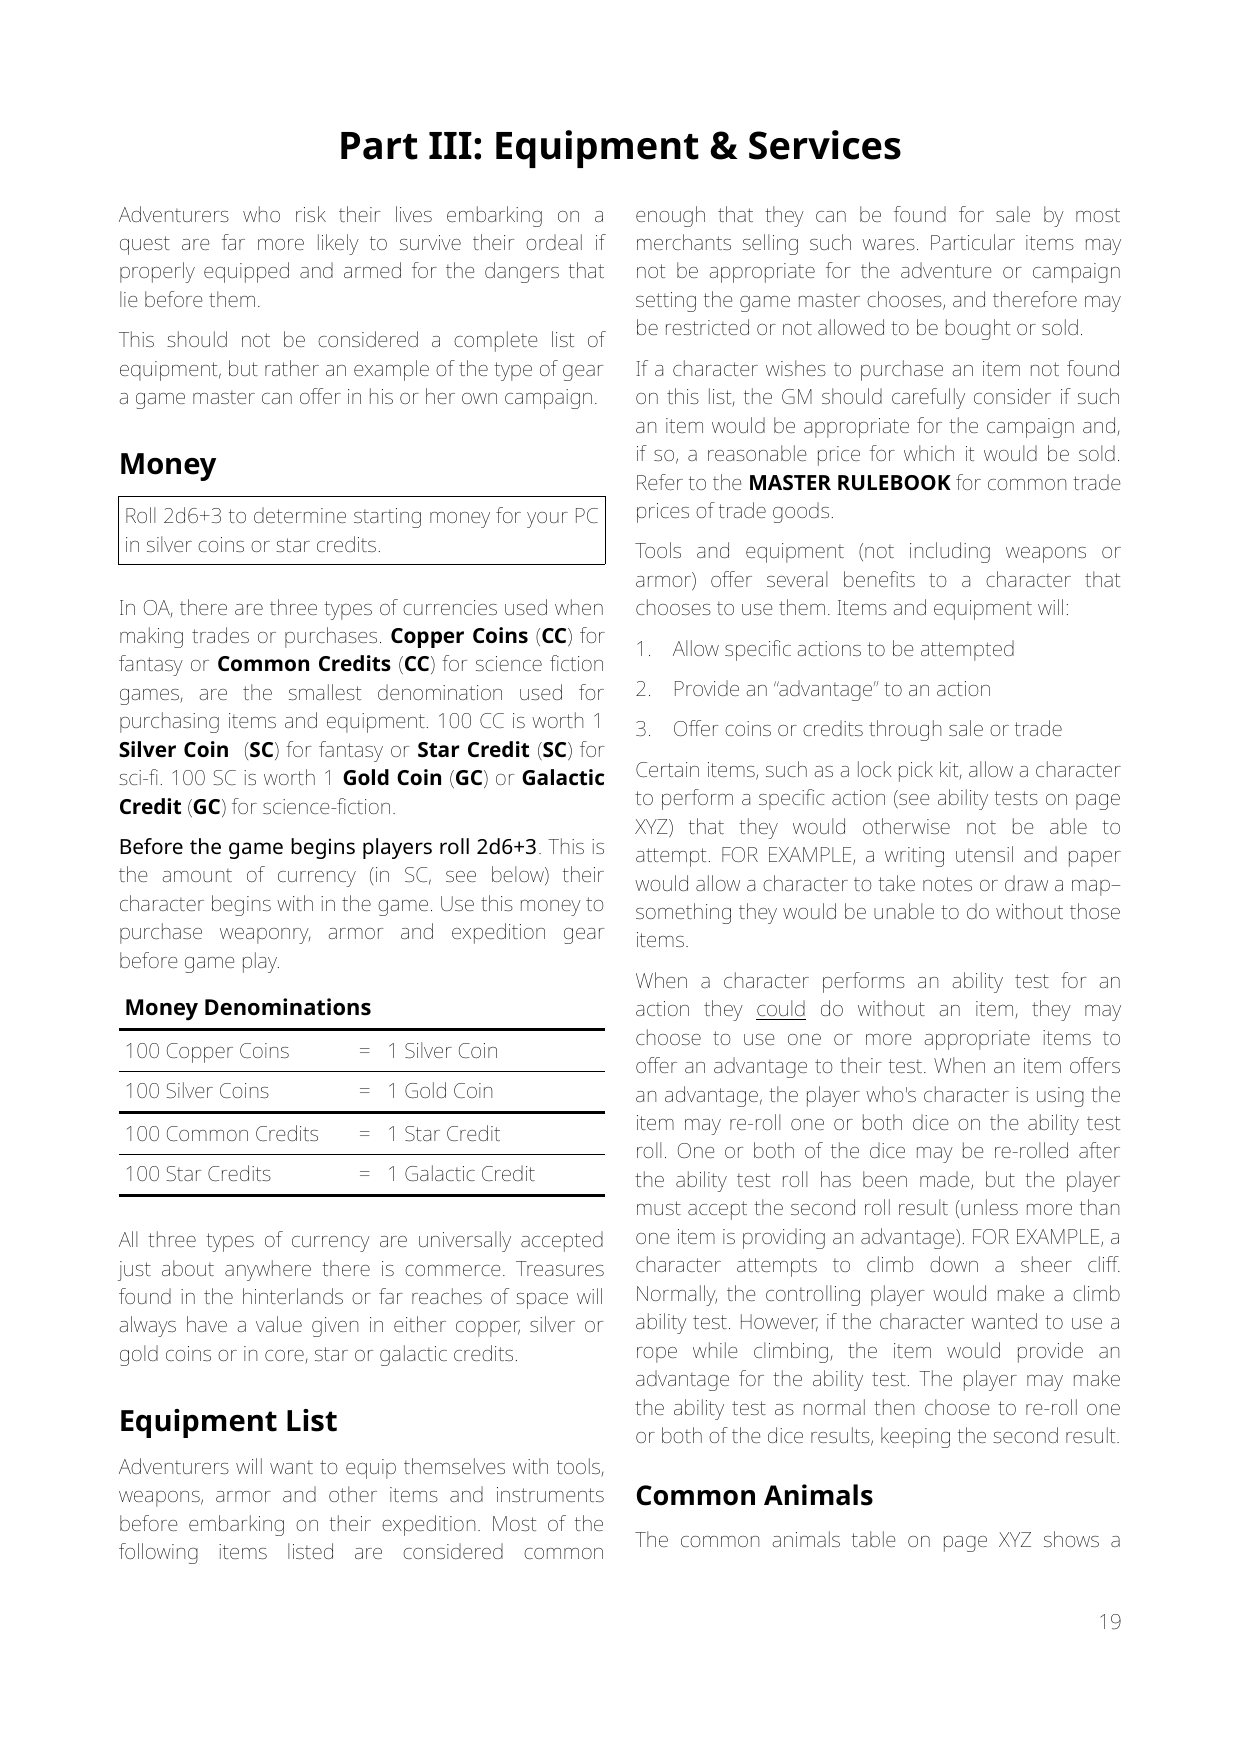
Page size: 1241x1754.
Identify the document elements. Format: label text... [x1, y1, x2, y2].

table_cell 1 Silver Coin [381, 1031, 604, 1071]
text Equipment List [118, 1400, 605, 1440]
table_cell 1 Star Credit [381, 1114, 604, 1154]
text If a character wishes to purchase an item not found on this list, the GM should carefully consider if such an item would be appropriate for the campaign and, if so, a reasonable price for which it would be sold. Refer to the MASTER RULEBOOK for common trade prices of trade goods. [635, 354, 1122, 524]
text Adventurers will want to equip themselves with tools, weapons, armor and other items and instruments before embarking on their expedition. Most of the following items listed are considered common [118, 1452, 605, 1566]
table_cell = [353, 1031, 381, 1071]
text Adventurers who risk their lives embarking on a quest are far more likely to survive their ordeal if properly equipped and armed for the dangers that lie before them. [118, 200, 605, 313]
text All three types of currency are universally accepted just about anywhere there is commerce. Treasures found in the hinterlands or far reaches of space will always have a value given in either copper, silver or gold coins or in core, star or galactic credits. [118, 1197, 605, 1367]
table_cell 100 Copper Coins [119, 1031, 353, 1071]
table_cell = [353, 1072, 381, 1111]
subtitle Money [118, 443, 605, 483]
text The common animals table on page XYZ shows a [635, 1525, 1122, 1554]
text In OA, there are three types of currencies used when making trades or purchases. Copper Coins (CC) for fantasy or Common Credits (CC) for science fiction games, are the smallest denomination used for purchasing items and equipment. 100 CC is worth 1 Silver Coin (SC) for fantasy or Star Credit (SC) for sci-fi. 100 SC is worth 1 Gold Coin (GC) or Galactic Credit (GC) for science-fiction. [118, 565, 605, 820]
text When a character performs an ability test for an action they could do without an item, they may choose to use one or more appropriate items to offer an advantage to their test. When an item offers an advantage, the player who's character is using the item may re-roll one or both dice on the ability test roll. One or both of the dice may be re-rolled after the ability test roll has been made, but the player must accept the second roll result (unless more than one item is providing an advantage). FOR EXAMPLE, a character attempts to climb down a sheer cliff. Normally, the controlling player would make a climb ability test. However, if the character wanted to use a rope while climbing, the item would provide an advantage for the ability test. The player may make the ability test as normal then choose to re-roll one or both of the dice results, keeping the second result. [635, 966, 1122, 1449]
list Allow specific actions to be attempted [635, 634, 1122, 662]
table_cell 100 Star Credits [119, 1155, 353, 1194]
table_cell 100 Silver Coins [119, 1072, 353, 1111]
table_header Money Denominations [119, 986, 604, 1028]
text This should not be considered a complete list of equipment, but rather an example of the type of gear a game master can offer in his or her own campaign. [118, 325, 605, 411]
table_cell 100 Common Credits [119, 1114, 353, 1154]
text Certain items, such as a lock pick kit, allow a character to perform a specific action (see ability tests on page XYZ) that they would otherwise not be able to attempt. FOR EXAMPLE, a writing utensil and paper would allow a character to take notes or draw a map–something they would be unable to do without those items. [635, 755, 1122, 954]
table_cell 1 Gold Coin [381, 1072, 604, 1111]
text Before the game begins players roll 2d6+3. This is the amount of currency (in SC, see below) their character begins with in the game. Use this money to purchase weaponry, armor and expedition gear before game play. [118, 832, 605, 974]
list Offer coins or credits through sale or trade [635, 714, 1122, 743]
text Common Animals [635, 1476, 1122, 1513]
table_header Roll 2d6+3 to determine starting money for your PC in silver coins or star credits. [119, 497, 605, 564]
list Provide an “advantage” to an action [635, 674, 1122, 703]
text Tools and equipment (not including weapons or armor) offer several benefits to a character that chooses to use them. Items and equipment will: [635, 536, 1122, 622]
table_cell 1 Galactic Credit [381, 1155, 604, 1194]
table_cell = [353, 1155, 381, 1194]
table_cell = [353, 1114, 381, 1154]
text enough that they can be found for sale by most merchants selling such wares. Particular items may not be appropriate for the adventure or campaign setting the game master chooses, and therefore may be restricted or not allowed to be bought or sold. [635, 200, 1122, 342]
